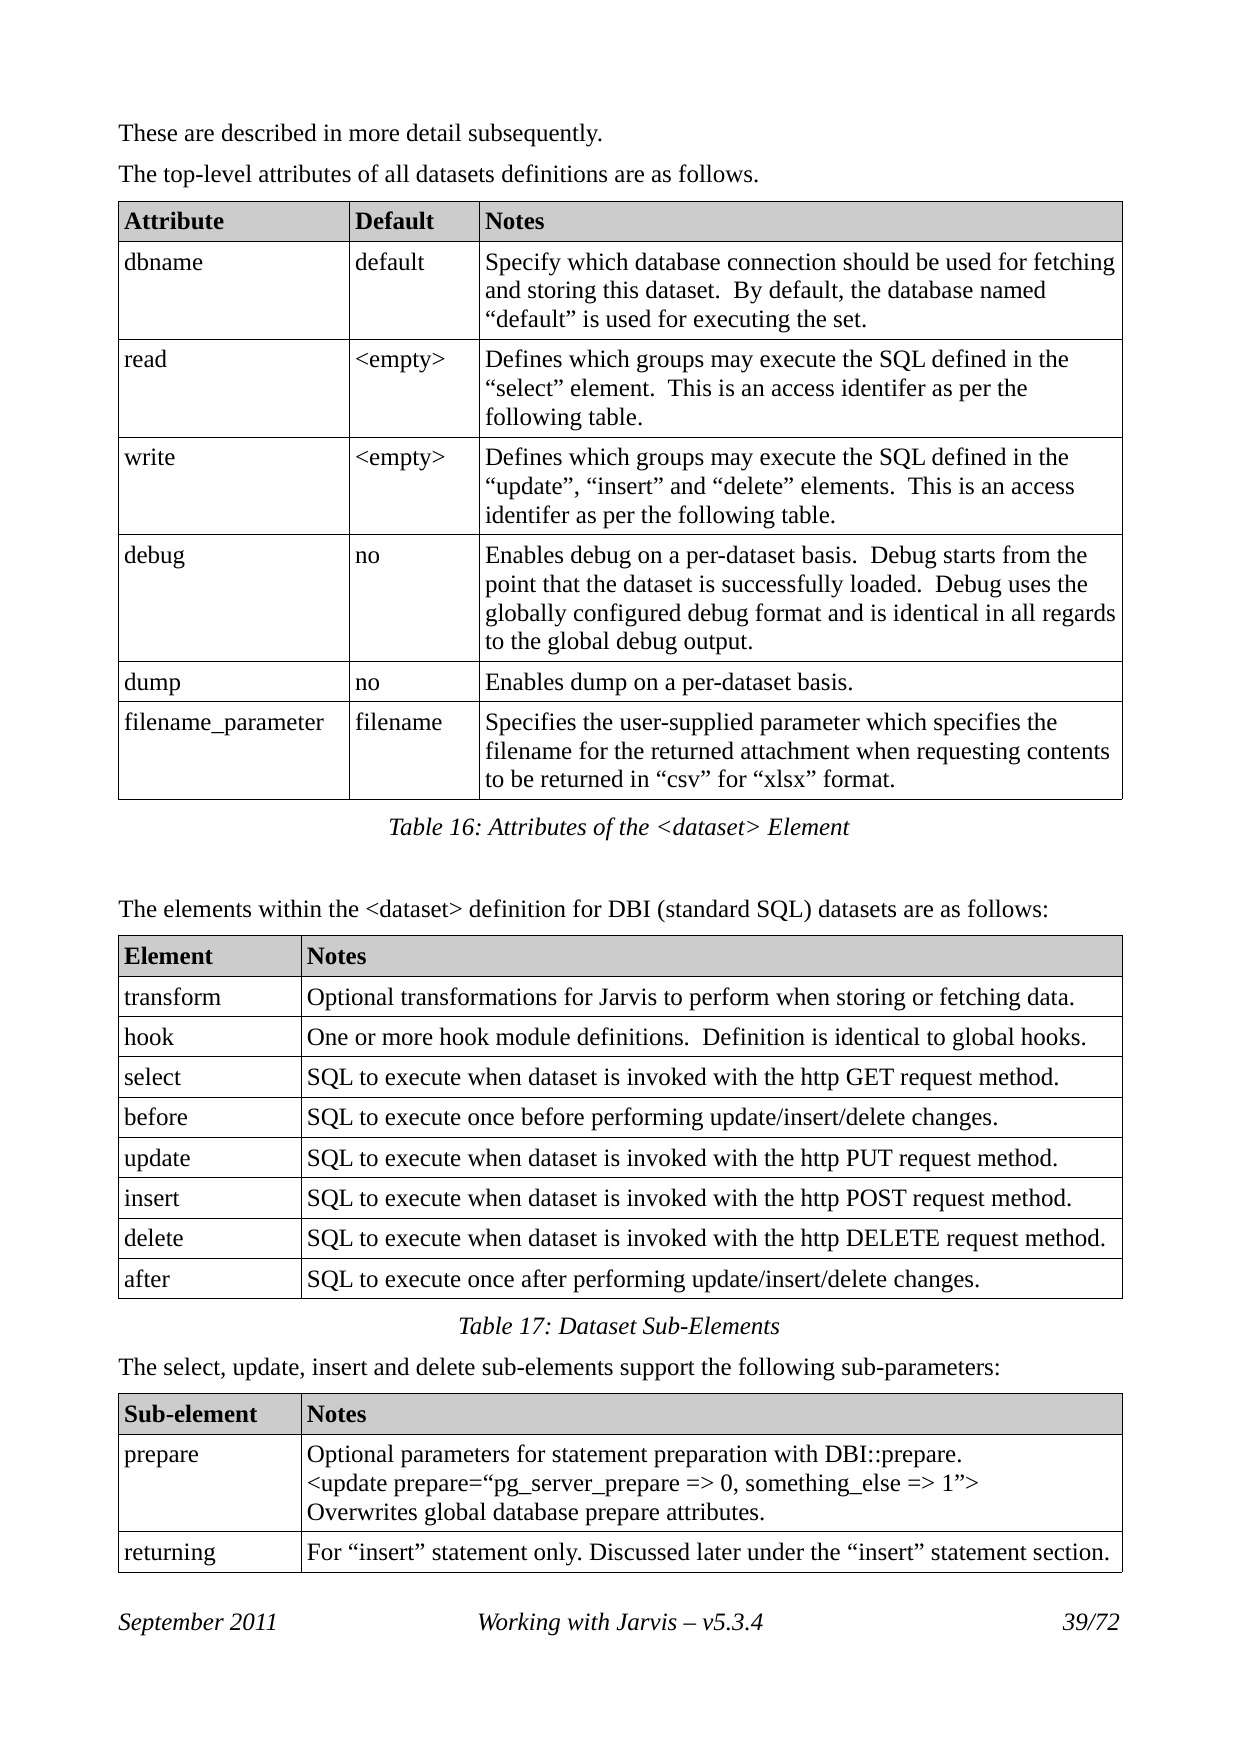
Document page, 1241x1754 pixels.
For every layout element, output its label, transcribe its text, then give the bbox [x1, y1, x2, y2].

table_cell Enables debug on a per-dataset basis. Debug starts from the point that the dataset is successfully loaded. Debug uses the globally configured debug format and is identical in all regards to the global debug output. [480, 535, 1122, 661]
table_cell filename_parameter [119, 702, 349, 799]
table_cell SQL to execute when dataset is invoked with the http PUT request method. [302, 1138, 1122, 1177]
table_cell SQL to execute when dataset is invoked with the http DELETE request method. [302, 1219, 1122, 1258]
table_cell For “insert” statement only. Discussed later under the “insert” statement section. [302, 1532, 1122, 1572]
table_cell Defines which groups may execute the SQL defined in the “select” element. This is an access identifer as per the following table. [480, 340, 1122, 437]
table_header Notes [302, 936, 1122, 976]
table_header Notes [480, 202, 1122, 241]
table_cell select [119, 1057, 301, 1097]
table_cell Optional parameters for statement preparation with DBI::prepare. <update prepare=“pg_server_prepare => 0, something_else => 1”> Overwrites global database prepare attributes. [302, 1435, 1122, 1531]
table_header Notes [302, 1394, 1122, 1434]
table_cell after [119, 1259, 301, 1298]
table_cell Defines which groups may execute the SQL defined in the “update”, “insert” and “delete” elements. This is an access identifer as per the following table. [480, 438, 1122, 534]
table_cell SQL to execute once after performing update/insert/delete changes. [302, 1259, 1122, 1298]
table_cell dbname [119, 242, 349, 339]
table_cell SQL to execute once before performing update/insert/delete changes. [302, 1098, 1122, 1137]
text The elements within the <dataset> definition for DBI (standard SQL) datasets are as follows: [118, 894, 1122, 923]
table_cell Specifies the user-supplied parameter which specifies the filename for the returned attachment when requesting contents to be returned in “csv” for “xlsx” format. [480, 702, 1122, 799]
table_cell hook [119, 1017, 301, 1056]
table_cell debug [119, 535, 349, 661]
text Table 16: Attributes of the <dataset> Element [118, 812, 1122, 840]
text These are described in more detail subsequently. [118, 118, 1122, 147]
table_cell <empty> [350, 438, 479, 534]
table_cell Enables dump on a per-dataset basis. [480, 662, 1122, 701]
table_header Sub-element [119, 1394, 301, 1434]
table_cell transform [119, 977, 301, 1016]
table_header Default [350, 202, 479, 241]
table_cell delete [119, 1219, 301, 1258]
table_cell update [119, 1138, 301, 1177]
table_cell dump [119, 662, 349, 701]
table_cell no [350, 662, 479, 701]
table_cell <empty> [350, 340, 479, 437]
table_cell Optional transformations for Jarvis to perform when storing or fetching data. [302, 977, 1122, 1016]
table_cell prepare [119, 1435, 301, 1531]
table_cell default [350, 242, 479, 339]
text The top-level attributes of all datasets definitions are as follows. [118, 159, 1122, 188]
table_cell read [119, 340, 349, 437]
table_cell before [119, 1098, 301, 1137]
table_cell filename [350, 702, 479, 799]
table_cell SQL to execute when dataset is invoked with the http POST request method. [302, 1178, 1122, 1218]
table_cell write [119, 438, 349, 534]
table_cell SQL to execute when dataset is invoked with the http GET request method. [302, 1057, 1122, 1097]
text The select, update, insert and delete sub-elements support the following sub-parameters: [118, 1352, 1122, 1381]
table_cell Specify which database connection should be used for fetching and storing this dataset. By default, the database named “default” is used for executing the set. [480, 242, 1122, 339]
table_header Attribute [119, 202, 349, 241]
table_cell no [350, 535, 479, 661]
table_header Element [119, 936, 301, 976]
table_cell insert [119, 1178, 301, 1218]
table_cell One or more hook module definitions. Definition is identical to global hooks. [302, 1017, 1122, 1056]
table_cell returning [119, 1532, 301, 1572]
text Table 17: Dataset Sub-Elements [118, 1311, 1122, 1339]
